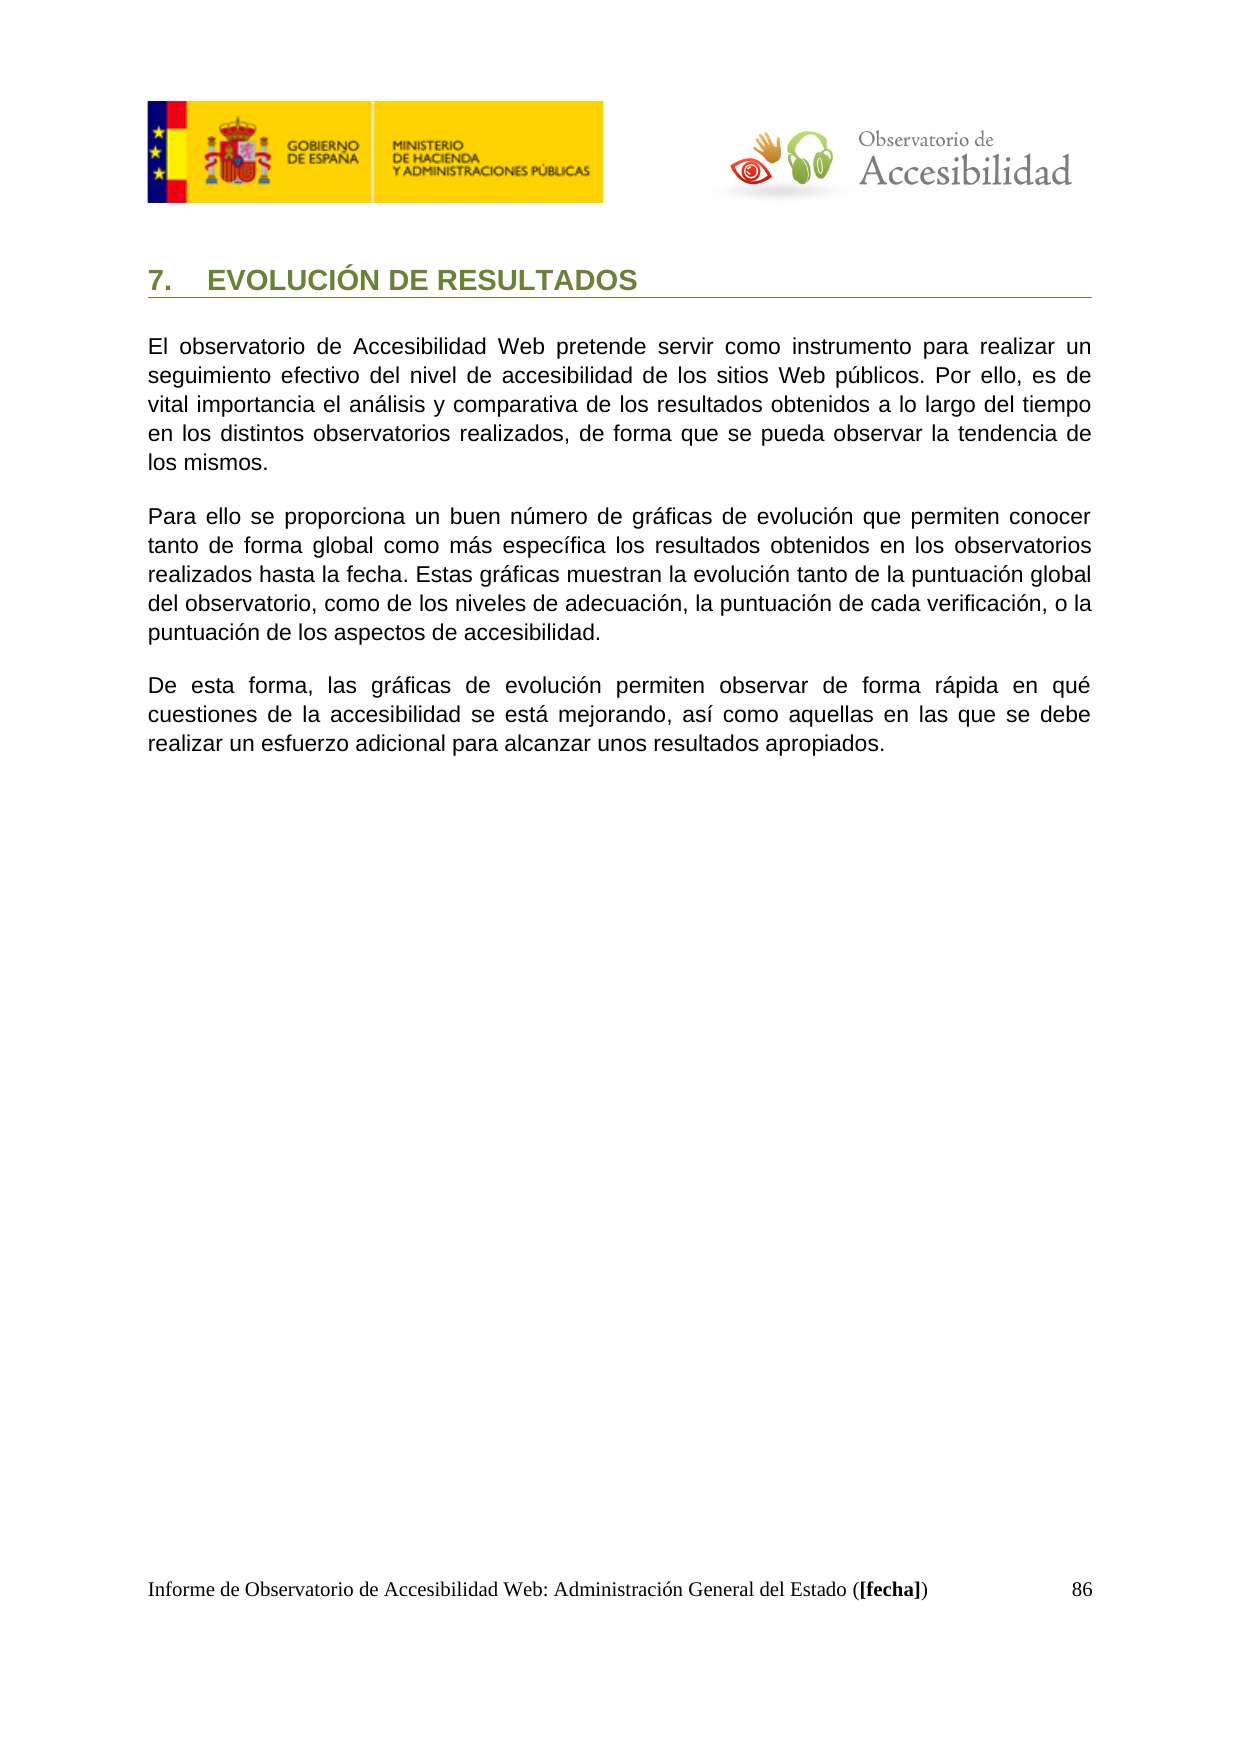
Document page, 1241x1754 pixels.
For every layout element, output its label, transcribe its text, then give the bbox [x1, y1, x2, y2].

picture [710, 122, 1086, 205]
text De esta forma, las gráficas de evolución permiten observar de forma rápida en qué cuestiones de la accesibilidad se está mejorando, así como aquellas en las que se debe realizar un esfuerzo adicional para alcanzar unos resultados apropiados. [148, 672, 1092, 757]
list Evolución de resultados [148, 263, 1092, 297]
text Para ello se proporciona un buen número de gráficas de evolución que permiten conocer tanto de forma global como más específica los resultados obtenidos en los observatorios realizados hasta la fecha. Estas gráficas muestran la evolución tanto de la puntuación global del observatorio, como de los niveles de adecuación, la puntuación de cada verificación, o la puntuación de los aspectos de accesibilidad. [148, 503, 1092, 645]
text El observatorio de Accesibilidad Web pretende servir como instrumento para realizar un seguimiento efectivo del nivel de accesibilidad de los sitios Web públicos. Por ello, es de vital importancia el análisis y comparativa de los resultados obtenidos a lo largo del tiempo en los distintos observatorios realizados, de forma que se pueda observar la tendencia de los mismos. [148, 333, 1092, 475]
picture [147, 101, 604, 203]
